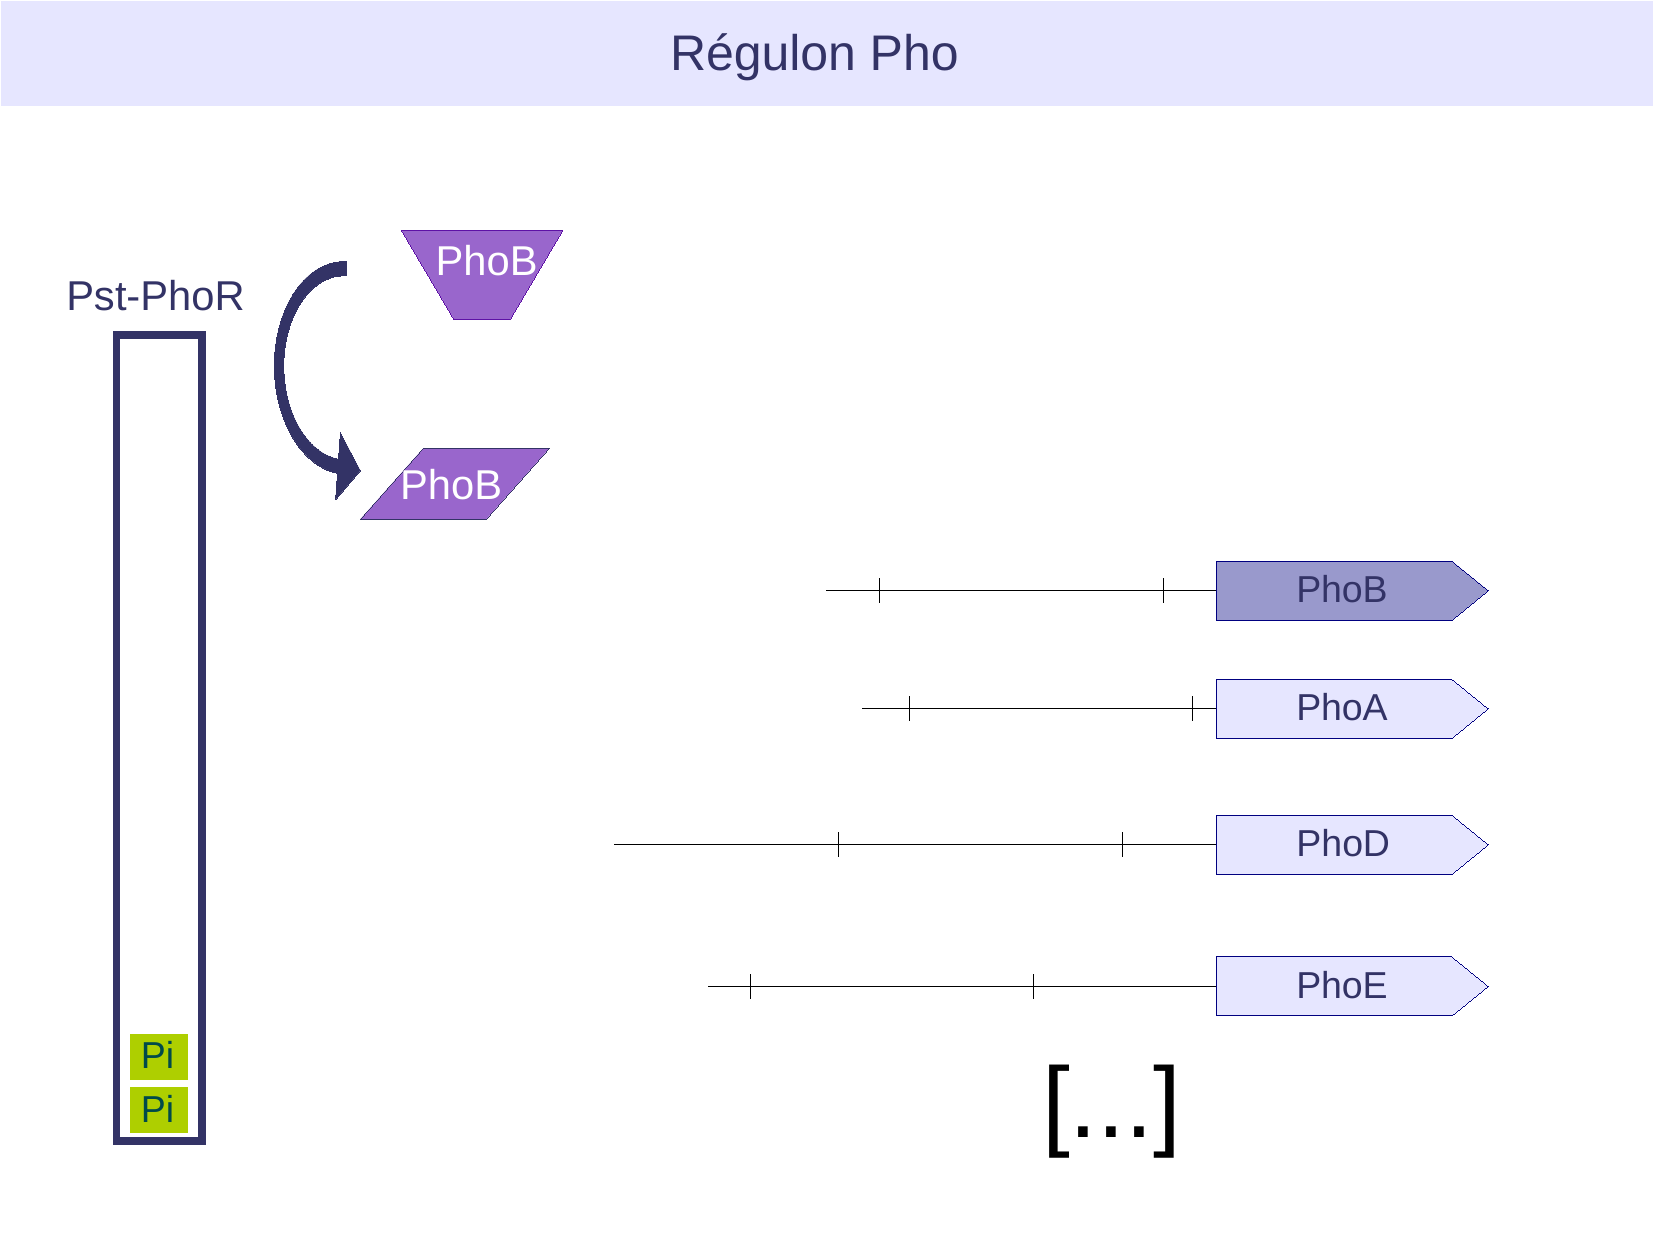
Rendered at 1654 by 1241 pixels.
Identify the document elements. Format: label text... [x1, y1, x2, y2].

text_box PhoA [1281, 679, 1403, 736]
text_box [401, 230, 420, 262]
text_box [553, 230, 563, 247]
text_box Pst-PhoR [51, 265, 260, 328]
text_box [112, 330, 207, 1146]
text_box PhoE [1281, 956, 1403, 1014]
text_box [1216, 679, 1489, 739]
text_box [...] [1027, 1039, 1196, 1167]
text_box PhoB [420, 230, 553, 302]
text_box Pi [126, 1080, 189, 1138]
text_box [360, 491, 385, 520]
text_box [0, 0, 1654, 107]
text_box Régulon Pho [655, 17, 974, 89]
text_box [1216, 956, 1489, 1016]
text_box [418, 448, 550, 484]
text_box PhoB [1281, 561, 1403, 618]
text_box [1216, 815, 1489, 875]
text_box Pi [126, 1027, 190, 1085]
text_box [274, 261, 361, 500]
text_box PhoB [385, 454, 518, 526]
text_box PhoD [1281, 815, 1405, 872]
text_box [1216, 561, 1489, 621]
text_box [443, 302, 521, 320]
